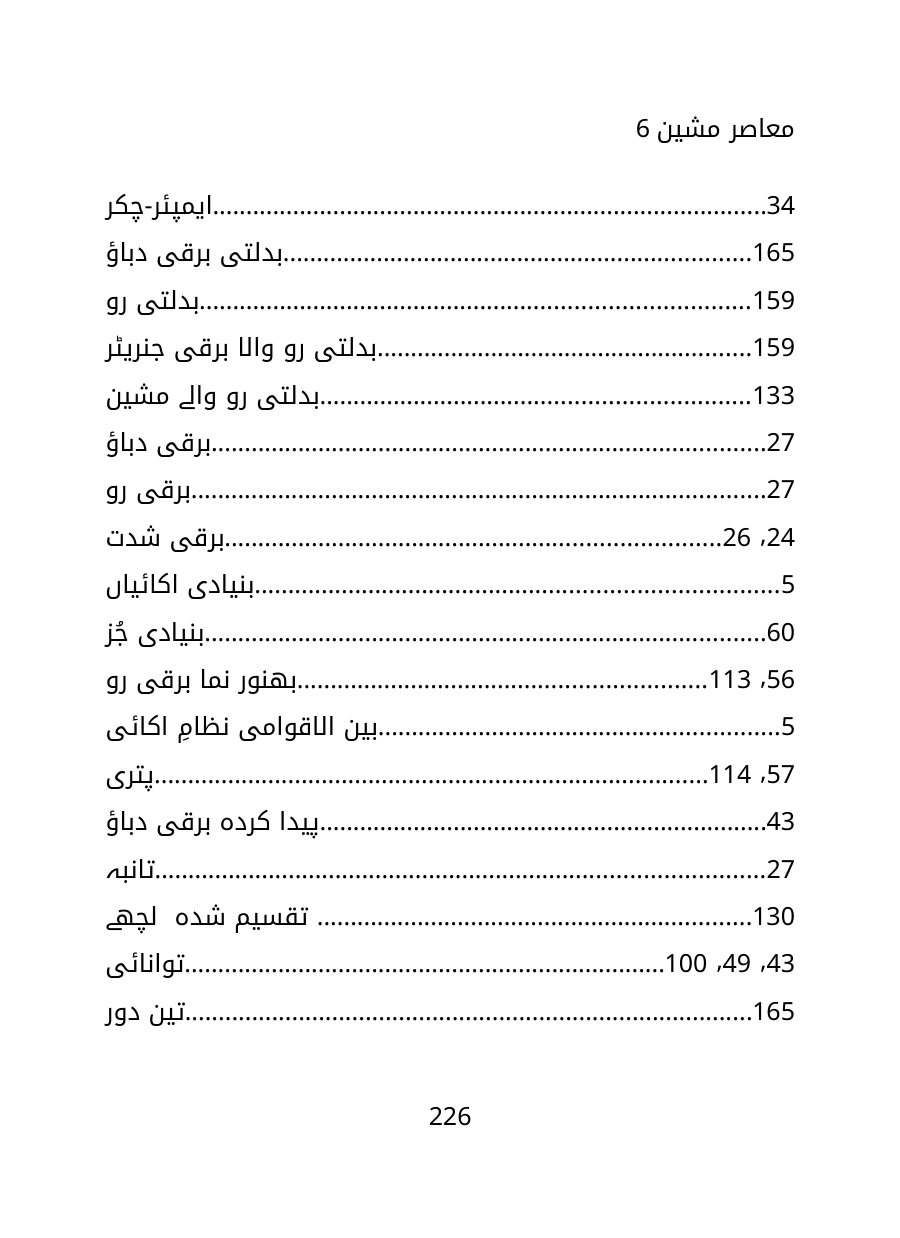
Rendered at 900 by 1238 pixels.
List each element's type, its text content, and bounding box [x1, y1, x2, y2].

text ایمپئر-چکر 34 [105, 182, 795, 230]
text بنیادی اکائیاں 5 [105, 562, 795, 609]
text تقسیم شدہ لچھے 130 [105, 893, 795, 941]
text بدلتی برقی دباؤ 165 [105, 230, 795, 277]
text بنیادی جُز 60 [105, 609, 795, 656]
text برقی رو 27 [105, 467, 795, 514]
text توانائی 43, 49, 100 [105, 941, 795, 988]
text بین الاقوامی نظامِ اکائی 5 [105, 704, 795, 751]
text برقی شدت 24, 26 [105, 514, 795, 562]
text بدلتی رو والا برقی جنریٹر 159 [105, 324, 795, 372]
text تانبہ 27 [105, 846, 795, 893]
text تین دور 165 [105, 988, 795, 1036]
text بھنور نما برقی رو 56, 113 [105, 656, 795, 704]
text پیدا کردہ برقی دباؤ 43 [105, 798, 795, 846]
text بدلتی رو 159 [105, 277, 795, 324]
text پتری 57, 114 [105, 751, 795, 798]
text بدلتی رو والے مشین 133 [105, 372, 795, 419]
text برقی دباؤ 27 [105, 419, 795, 467]
